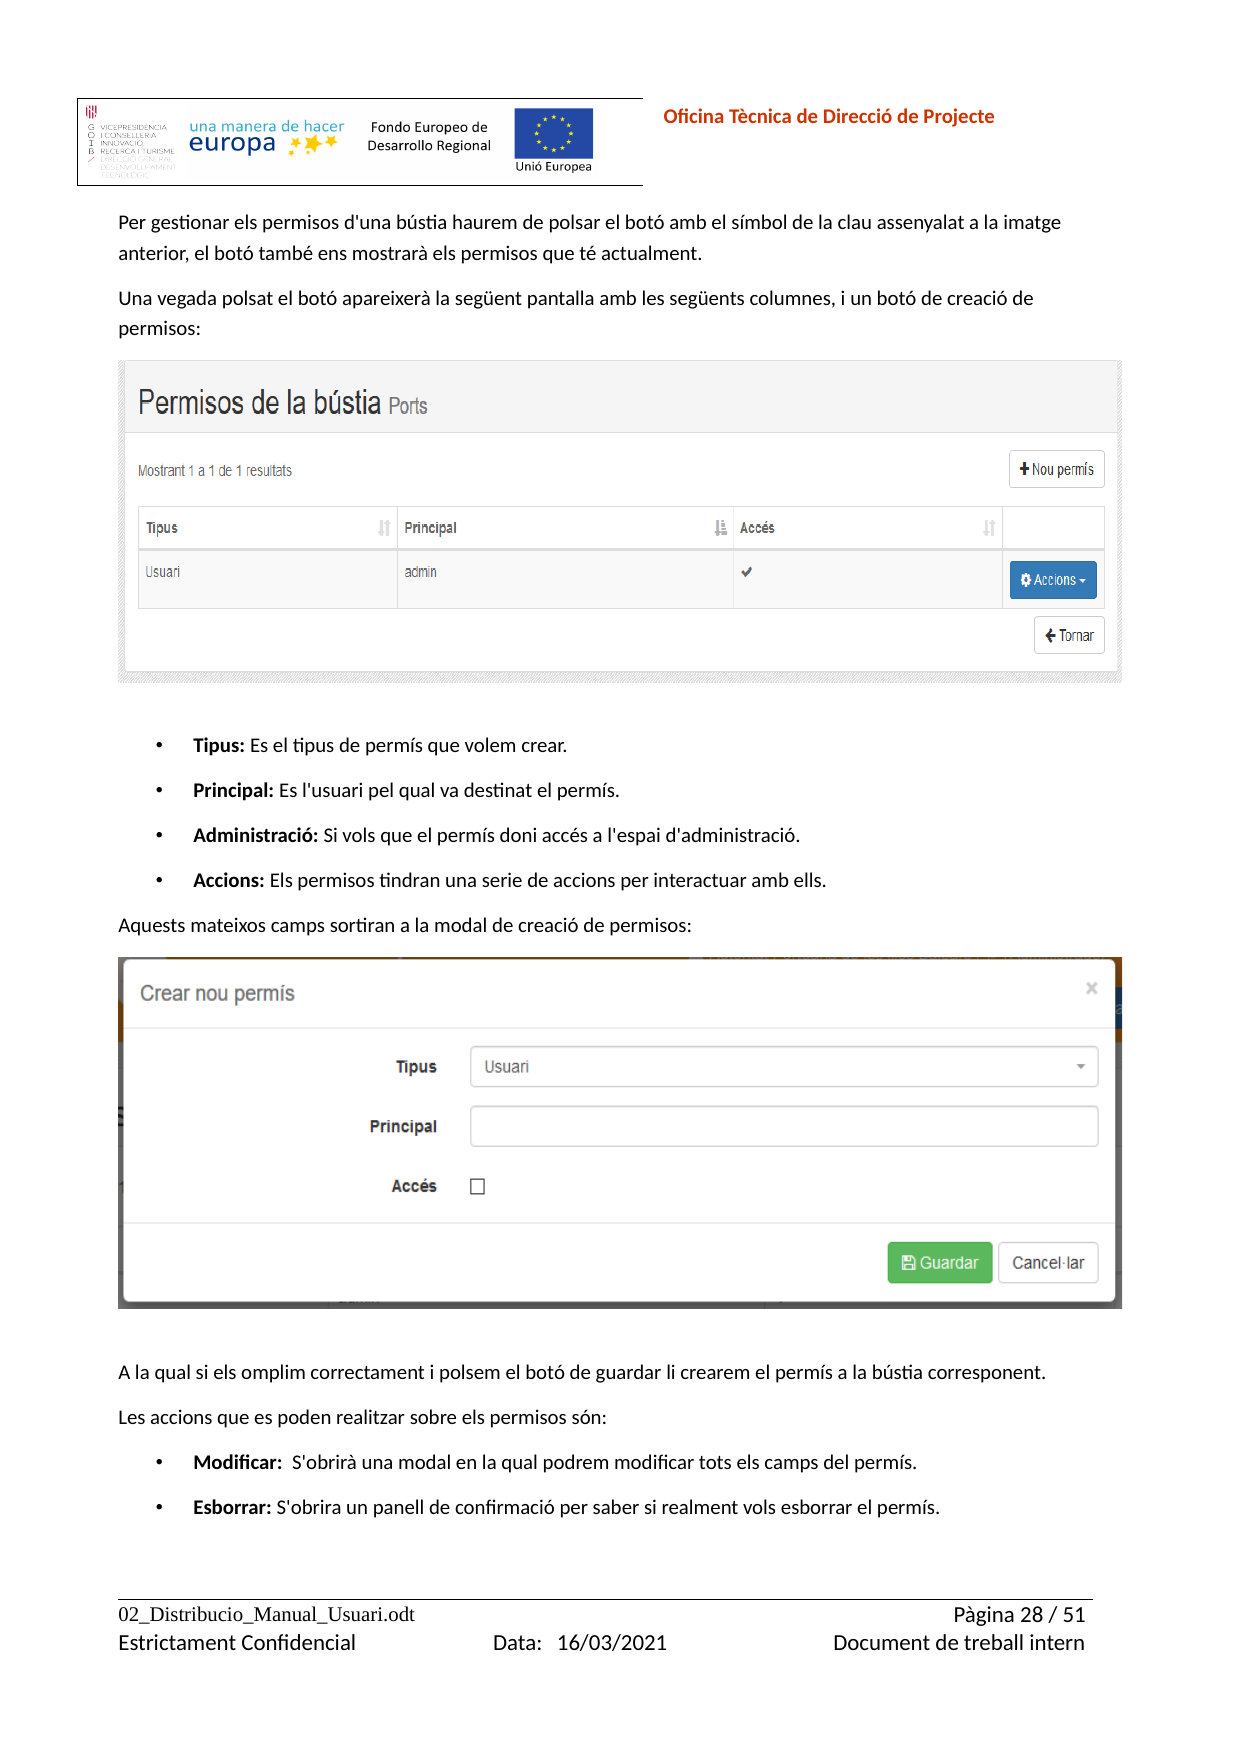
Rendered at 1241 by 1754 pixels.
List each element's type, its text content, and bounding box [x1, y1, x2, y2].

text Les accions que es poden realitzar sobre els permisos són: [118, 1404, 1122, 1429]
text Per gestionar els permisos d'una bústia haurem de polsar el botó amb el símbol de la clau assenyalat a la imatge anterior, el botó també ens mostrarà els permisos que té actualment. [118, 209, 1122, 265]
list Administració: Si vols que el permís doni accés a l'espai d'administració. [156, 823, 1122, 848]
list Modificar: S'obrirà una modal en la qual podrem modificar tots els camps del permís. [156, 1449, 1122, 1474]
list Principal: Es l'usuari pel qual va destinat el permís. [156, 778, 1122, 803]
list Tipus: Es el tipus de permís que volem crear. [156, 733, 1122, 758]
picture [118, 360, 1123, 683]
text Aquests mateixos camps sortiran a la modal de creació de permisos: [118, 913, 1122, 938]
picture [187, 103, 599, 180]
text Una vegada polsat el botó apareixerà la següent pantalla amb les següents columnes, i un botó de creació de permisos: [118, 285, 1122, 341]
text A la qual si els omplim correctament i polsem el botó de guardar li crearem el permís a la bústia corresponent. [118, 1359, 1122, 1384]
list Accions: Els permisos tindran una serie de accions per interactuar amb ells. [156, 868, 1122, 893]
picture [118, 957, 1123, 1309]
picture [82, 103, 181, 180]
list Esborrar: S'obrira un panell de confirmació per saber si realment vols esborrar el permís. [156, 1494, 1122, 1519]
